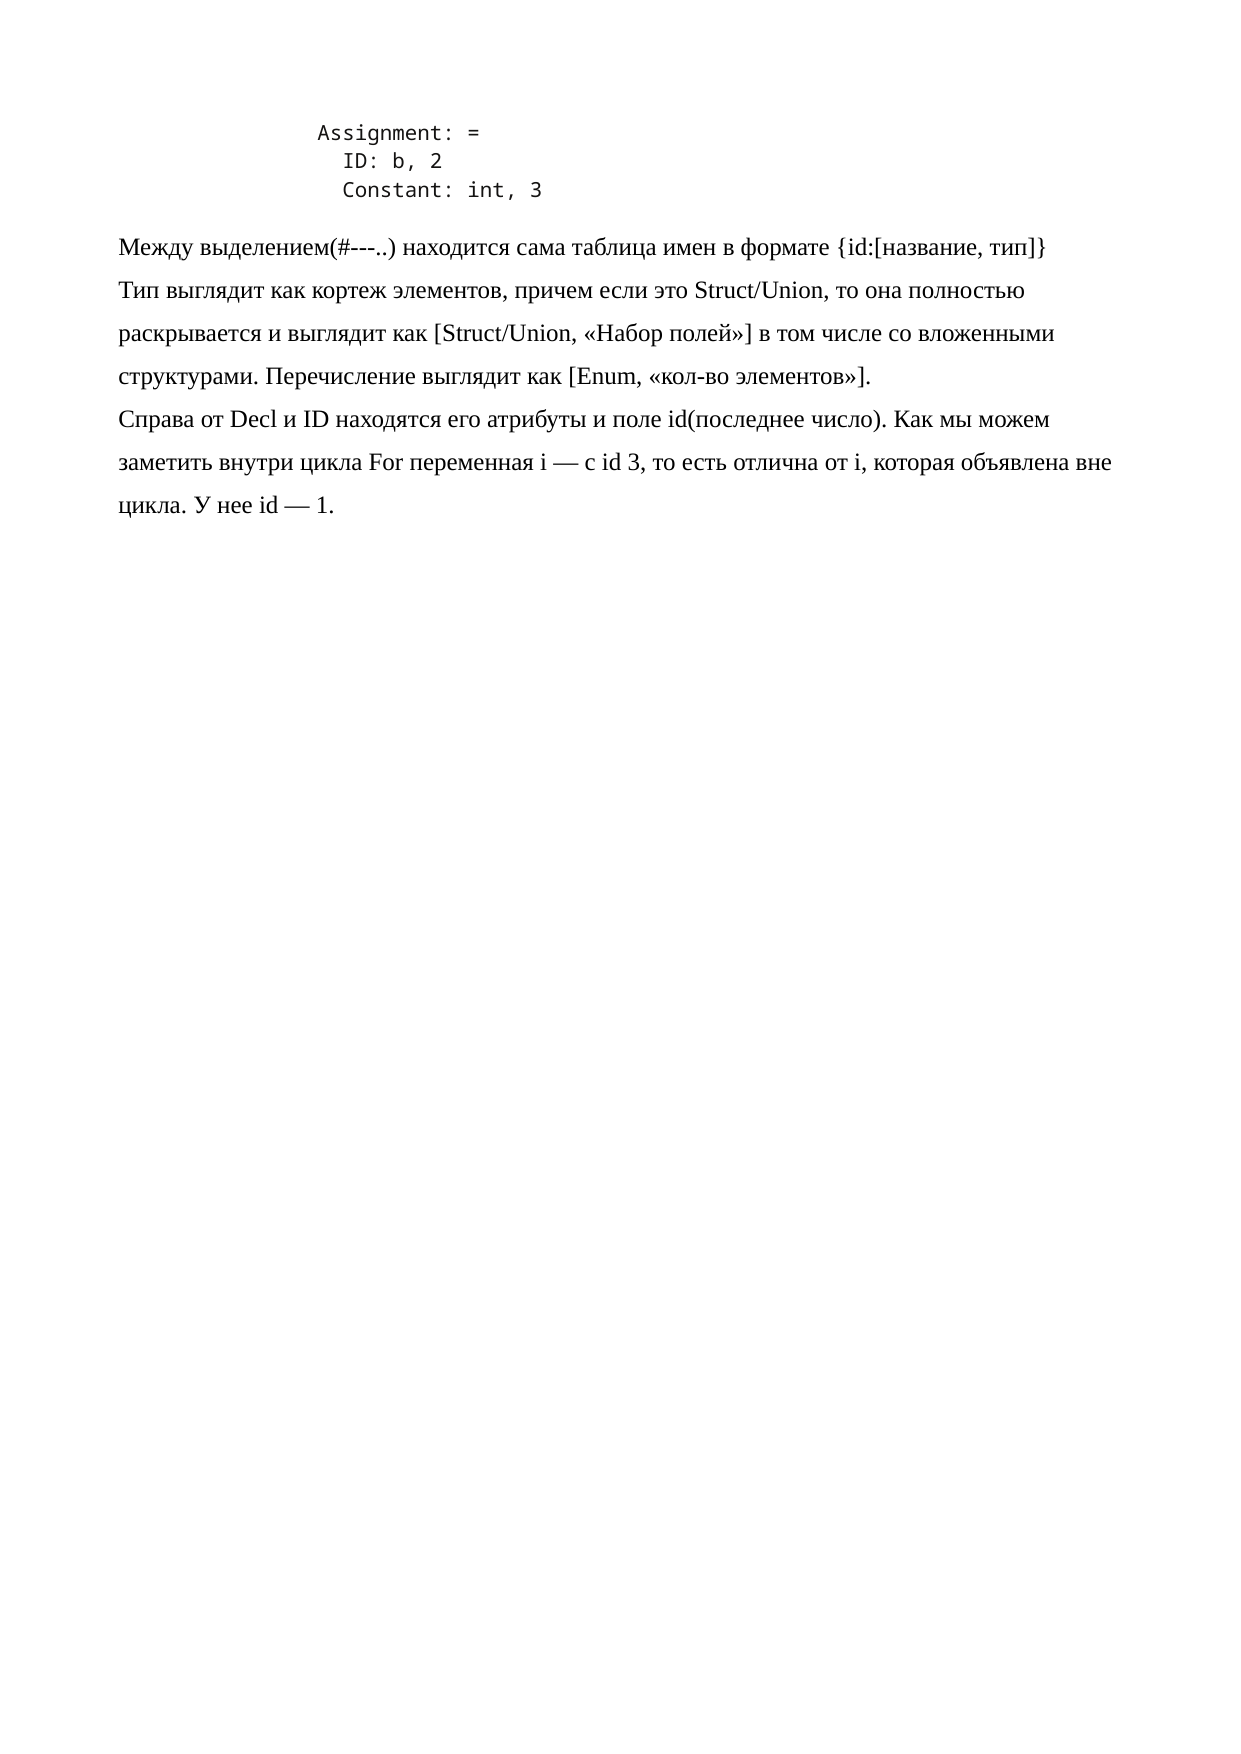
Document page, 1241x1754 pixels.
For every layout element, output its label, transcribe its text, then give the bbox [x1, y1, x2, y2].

text Assignment: = [118, 118, 1122, 147]
text Constant: int, 3 [118, 175, 1122, 203]
text Справа от Decl и ID находятся его атрибуты и поле id(последнее число). Как мы можем заметить внутри цикла For переменная i — с id 3, то есть отлична от i, которая объявлена вне цикла. У нее id — 1. [118, 404, 1122, 519]
text ID: b, 2 [118, 147, 1122, 175]
text Между выделением(#---..) находится сама таблица имен в формате {id:[название, тип]} [118, 232, 1122, 261]
text Тип выглядит как кортеж элементов, причем если это Struct/Union, то она полностью раскрывается и выглядит как [Struct/Union, «Набор полей»] в том числе со вложенными структурами. Перечисление выглядит как [Enum, «кол-во элементов»]. [118, 275, 1122, 390]
